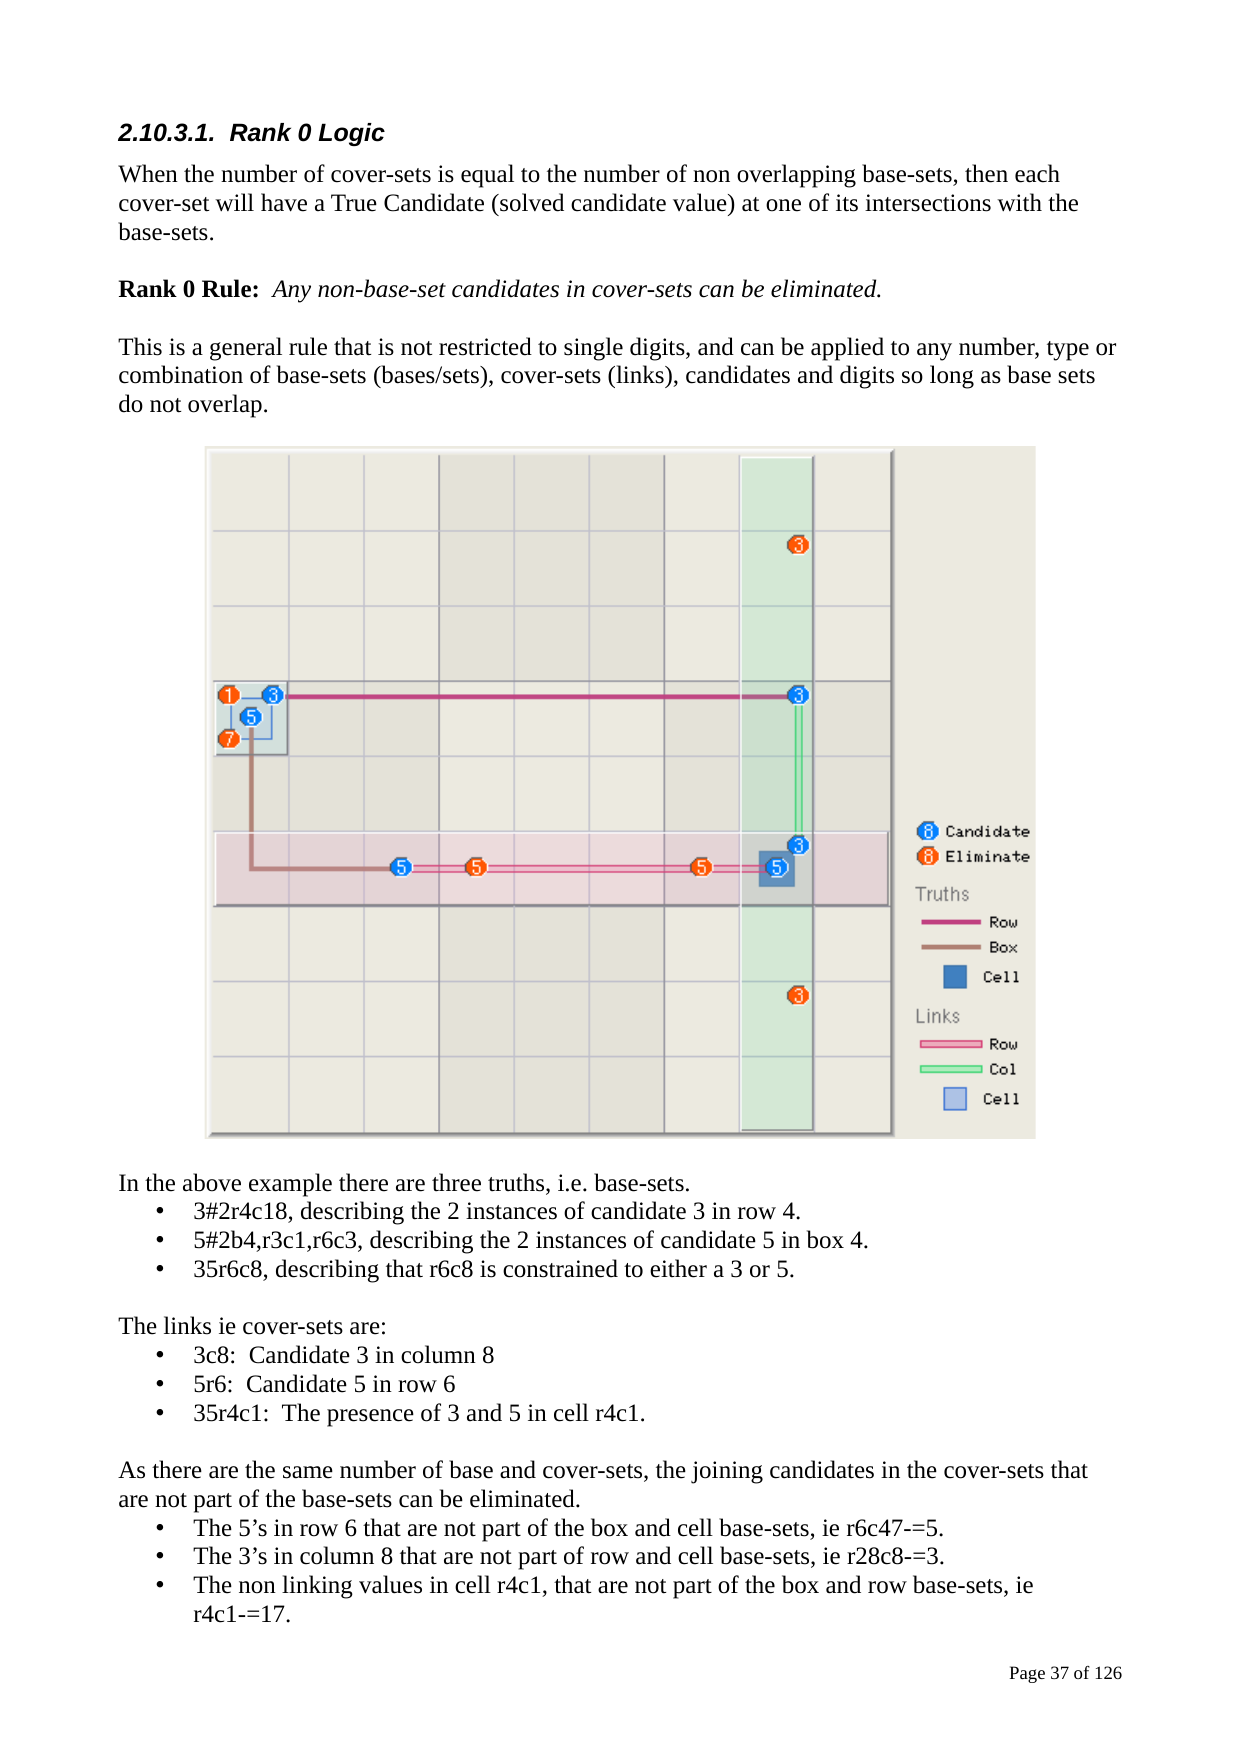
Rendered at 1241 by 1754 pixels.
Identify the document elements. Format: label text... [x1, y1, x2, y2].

list 3#2r4c18, describing the 2 instances of candidate 3 in row 4. [156, 1196, 1122, 1225]
list The 3’s in column 8 that are not part of row and cell base-sets, ie r28c8-=3. [156, 1541, 1122, 1570]
text The links ie cover-sets are: [118, 1311, 1122, 1340]
picture [204, 446, 1036, 1139]
subtitle Rank 0 Logic [118, 118, 1122, 147]
list The 5’s in row 6 that are not part of the box and cell base-sets, ie r6c47-=5. [156, 1513, 1122, 1541]
list 35r6c8, describing that r6c8 is constrained to either a 3 or 5. [156, 1254, 1122, 1283]
text This is a general rule that is not restricted to single digits, and can be applied to any number, type or combination of base-sets (bases/sets), cover-sets (links), candidates and digits so long as base sets do not overlap. [118, 332, 1122, 418]
text In the above example there are three truths, i.e. base-sets. [118, 1168, 1122, 1196]
text As there are the same number of base and cover-sets, the joining candidates in the cover-sets that are not part of the base-sets can be eliminated. [118, 1455, 1122, 1513]
text When the number of cover-sets is equal to the number of non overlapping base-sets, then each cover-set will have a True Candidate (solved candidate value) at one of its intersections with the base-sets. [118, 159, 1122, 246]
list 35r4c1: The presence of 3 and 5 in cell r4c1. [156, 1398, 1122, 1426]
text Rank 0 Rule: Any non-base-set candidates in cover-sets can be eliminated. [118, 274, 1122, 303]
list 3c8: Candidate 3 in column 8 [156, 1340, 1122, 1369]
list 5#2b4,r3c1,r6c3, describing the 2 instances of candidate 5 in box 4. [156, 1225, 1122, 1254]
list The non linking values in cell r4c1, that are not part of the box and row base-sets, ie r4c1‑=17. [156, 1570, 1122, 1628]
list 5r6: Candidate 5 in row 6 [156, 1369, 1122, 1398]
